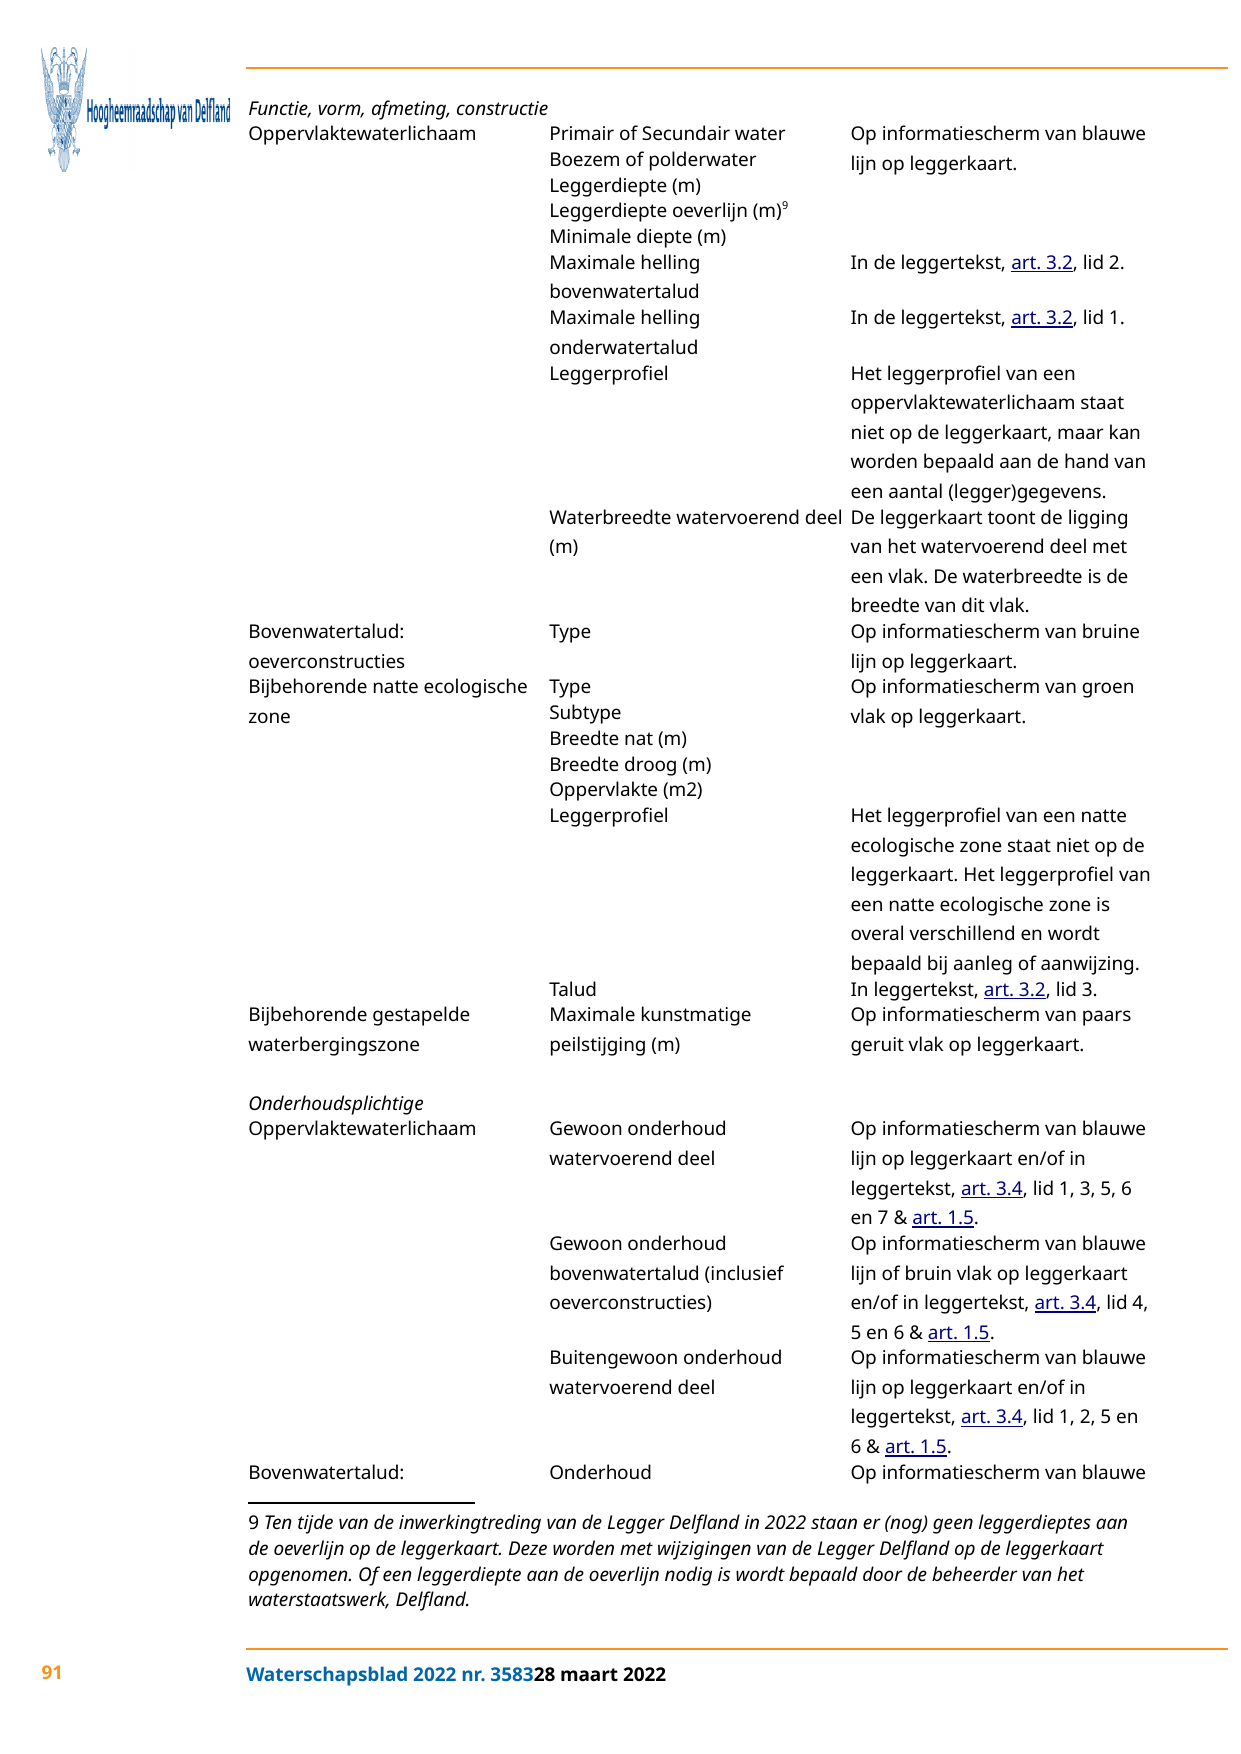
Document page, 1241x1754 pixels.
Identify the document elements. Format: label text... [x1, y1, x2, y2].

table_cell Bijbehorende gestapelde waterbergingszone [248, 1002, 549, 1057]
table_cell De leggerkaart toont de ligging van het watervoerend deel met een vlak. De waterbreedte is de breedte van dit vlak. [850, 504, 1152, 618]
table_cell Waterbreedte watervoerend deel (m) [549, 504, 850, 618]
table_cell Type [549, 674, 850, 699]
table_cell Op informatiescherm van blauwe [850, 1459, 1152, 1485]
table_cell Leggerdiepte oeverlijn (m) [549, 198, 850, 223]
table_cell Minimale diepte (m) [549, 224, 850, 249]
picture [41, 47, 231, 172]
table_cell Op informatiescherm van blauwe lijn op leggerkaart. [850, 121, 1152, 249]
table_cell Op informatiescherm van bruine lijn op leggerkaart. [850, 618, 1152, 674]
table_cell Subtype [549, 699, 850, 725]
table_cell Maximale helling bovenwatertalud [549, 249, 850, 304]
table_cell Leggerprofiel [549, 802, 850, 976]
table_cell Functie, vorm, afmeting, constructie [248, 95, 1152, 121]
table_cell Het leggerprofiel van een oppervlaktewaterlichaam staat niet op de leggerkaart, maar kan worden bepaald aan de hand van een aantal (legger)gegevens. [850, 360, 1152, 504]
table_cell Breedte nat (m) [549, 725, 850, 751]
table_cell In leggertekst, art. 3.2, lid 3. [850, 976, 1152, 1002]
table_cell Op informatiescherm van blauwe lijn op leggerkaart en/of in leggertekst, art. 3.4, lid 1, 2, 5 en 6 & art. 1.5. [850, 1345, 1152, 1459]
table_cell Op informatiescherm van groen vlak op leggerkaart. [850, 674, 1152, 802]
table_cell Gewoon onderhoud bovenwatertalud (inclusief oeverconstructies) [549, 1230, 850, 1344]
table_cell Primair of Secundair water [549, 121, 850, 146]
table_cell Maximale helling onderwatertalud [549, 305, 850, 360]
table_cell Buitengewoon onderhoud watervoerend deel [549, 1345, 850, 1459]
table_cell In de leggertekst, art. 3.2, lid 2. [850, 249, 1152, 304]
table_header Onderhoudsplichtige [248, 1090, 1152, 1116]
table_cell In de leggertekst, art. 3.2, lid 1. [850, 305, 1152, 360]
table_cell Bovenwatertalud: oeverconstructies [248, 618, 549, 674]
table_cell Onderhoud [549, 1459, 850, 1485]
table_cell Maximale kunstmatige peilstijging (m) [549, 1002, 850, 1057]
table_cell Leggerprofiel [549, 360, 850, 504]
table_cell Oppervlaktewaterlichaam [248, 121, 549, 618]
table_cell Op informatiescherm van paars geruit vlak op leggerkaart. [850, 1002, 1152, 1057]
table_cell Oppervlakte (m2) [549, 777, 850, 802]
table_cell Talud [549, 976, 850, 1002]
table_cell Breedte droog (m) [549, 751, 850, 777]
table_cell Bijbehorende natte ecologische zone [248, 674, 549, 1002]
table_cell Op informatiescherm van blauwe lijn op leggerkaart en/of in leggertekst, art. 3.4, lid 1, 3, 5, 6 en 7 & art. 1.5. [850, 1116, 1152, 1230]
table_cell Gewoon onderhoud watervoerend deel [549, 1116, 850, 1230]
table_cell Bovenwatertalud: [248, 1459, 549, 1485]
table_cell Oppervlaktewaterlichaam [248, 1116, 549, 1459]
table_cell Op informatiescherm van blauwe lijn of bruin vlak op leggerkaart en/of in leggertekst, art. 3.4, lid 4, 5 en 6 & art. 1.5. [850, 1230, 1152, 1344]
table_cell Type [549, 618, 850, 674]
table_cell Boezem of polderwater [549, 146, 850, 172]
table_cell Het leggerprofiel van een natte ecologische zone staat niet op de leggerkaart. Het leggerprofiel van een natte ecologische zone is overal verschillend en wordt bepaald bij aanleg of aanwijzing. [850, 802, 1152, 976]
table_cell Leggerdiepte (m) [549, 172, 850, 198]
